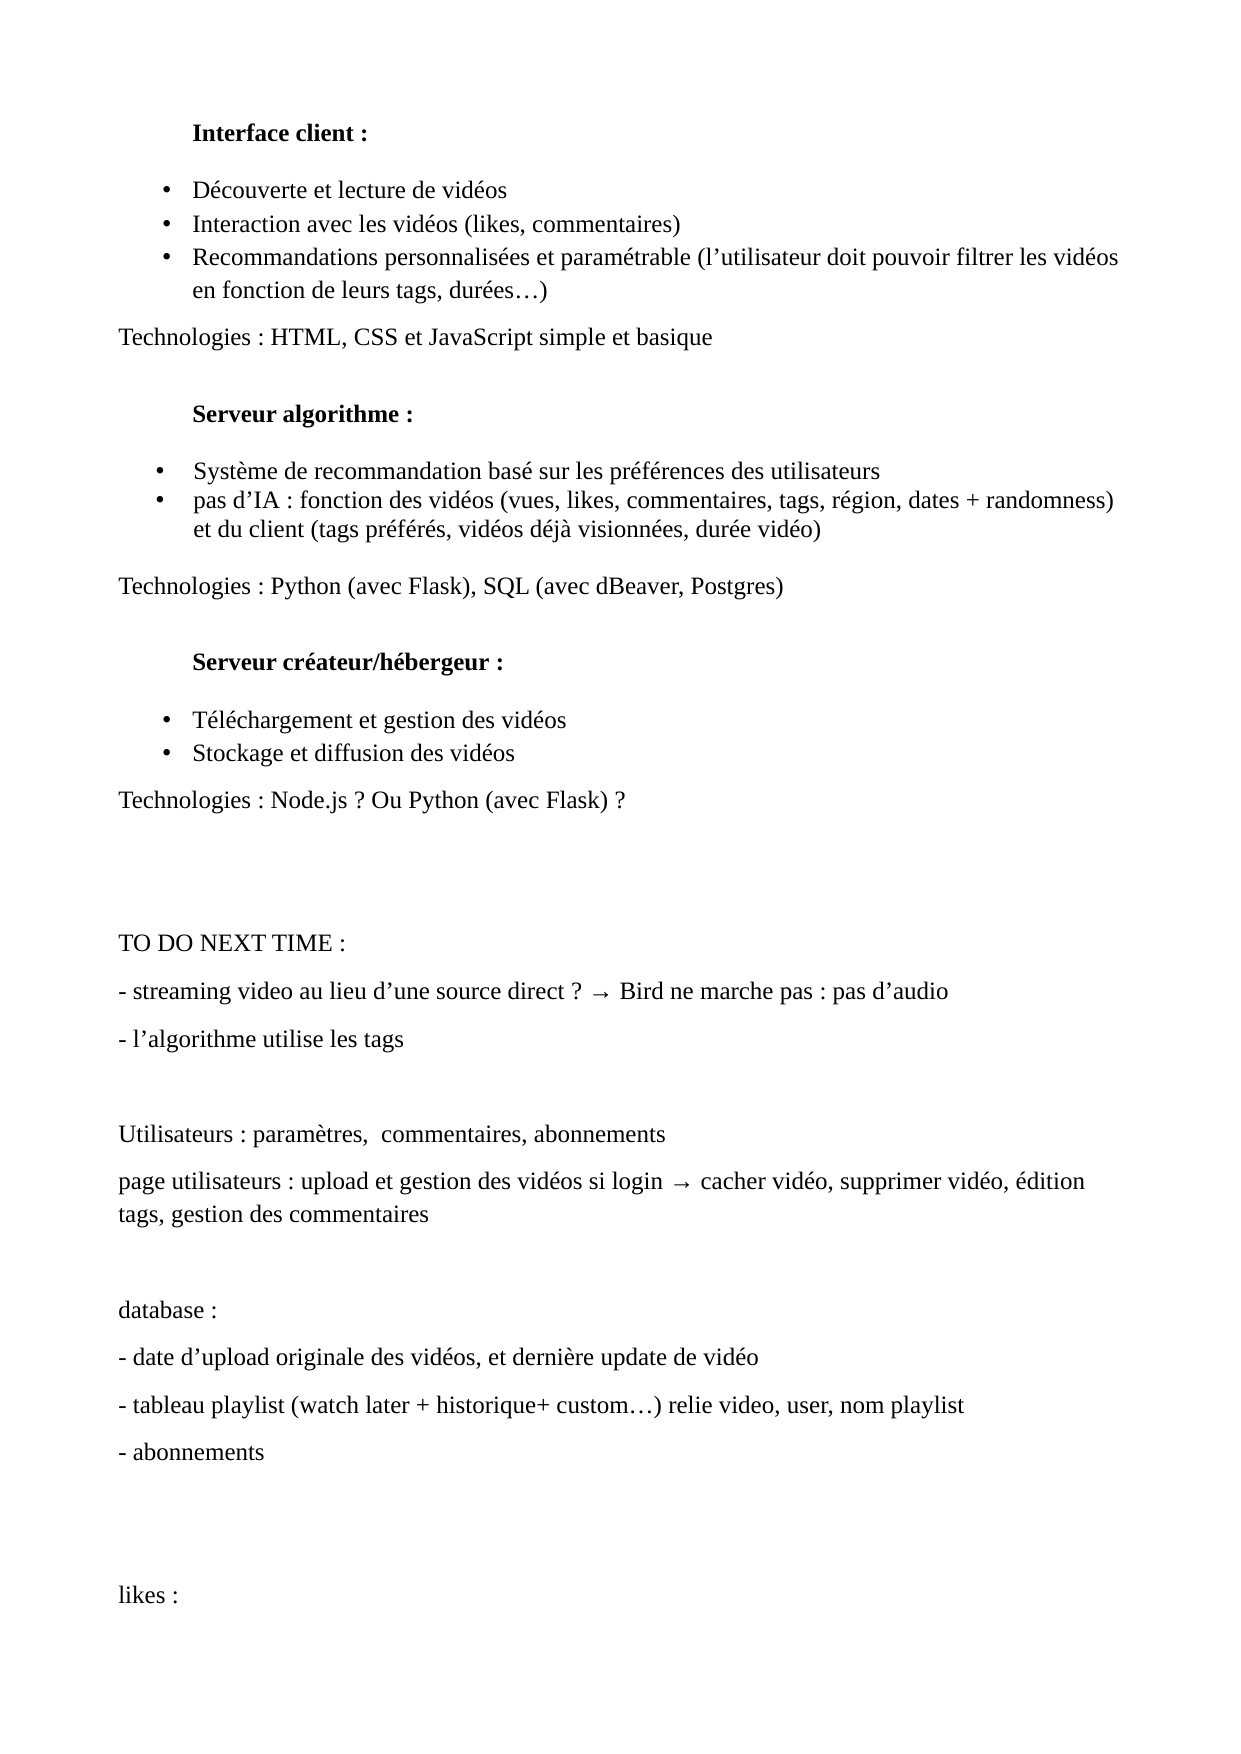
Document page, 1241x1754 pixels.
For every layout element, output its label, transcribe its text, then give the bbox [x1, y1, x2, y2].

list Interaction avec les vidéos (likes, commentaires) [162, 209, 1122, 237]
list Système de recommandation basé sur les préférences des utilisateurs [156, 456, 1122, 485]
list Téléchargement et gestion des vidéos [162, 705, 1122, 734]
text database : [118, 1295, 1122, 1323]
text - date d’upload originale des vidéos, et dernière update de vidéo [118, 1342, 1122, 1371]
text - l’algorithme utilise les tags [118, 1024, 1122, 1052]
list Stockage et diffusion des vidéos [162, 738, 1122, 767]
text Technologies : Python (avec Flask), SQL (avec dBeaver, Postgres) [118, 571, 1122, 600]
list pas d’IA : fonction des vidéos (vues, likes, commentaires, tags, région, dates + randomness) et du client (tags préférés, vidéos déjà visionnées, durée vidéo) [156, 485, 1122, 542]
list Découverte et lecture de vidéos [162, 176, 1122, 204]
list Recommandations personnalisées et paramétrable (l’utilisateur doit pouvoir filtrer les vidéos en fonction de leurs tags, durées…) [162, 242, 1122, 303]
text Serveur créateur/hébergeur : [118, 647, 1122, 676]
text Technologies : HTML, CSS et JavaScript simple et basique [118, 322, 1122, 351]
text page utilisateurs : upload et gestion des vidéos si login → cacher vidéo, supprimer vidéo, édition tags, gestion des commentaires [118, 1166, 1122, 1228]
text TO DO NEXT TIME : [118, 928, 1122, 957]
text Technologies : Node.js ? Ou Python (avec Flask) ? [118, 786, 1122, 814]
text Serveur algorithme : [118, 399, 1122, 427]
text - abonnements [118, 1437, 1122, 1466]
text - streaming video au lieu d’une source direct ? → Bird ne marche pas : pas d’audio [118, 976, 1122, 1005]
text - tableau playlist (watch later + historique+ custom…) relie video, user, nom playlist [118, 1390, 1122, 1419]
text likes : [118, 1580, 1122, 1609]
text Interface client : [118, 118, 1122, 147]
text Utilisateurs : paramètres, commentaires, abonnements [118, 1119, 1122, 1148]
